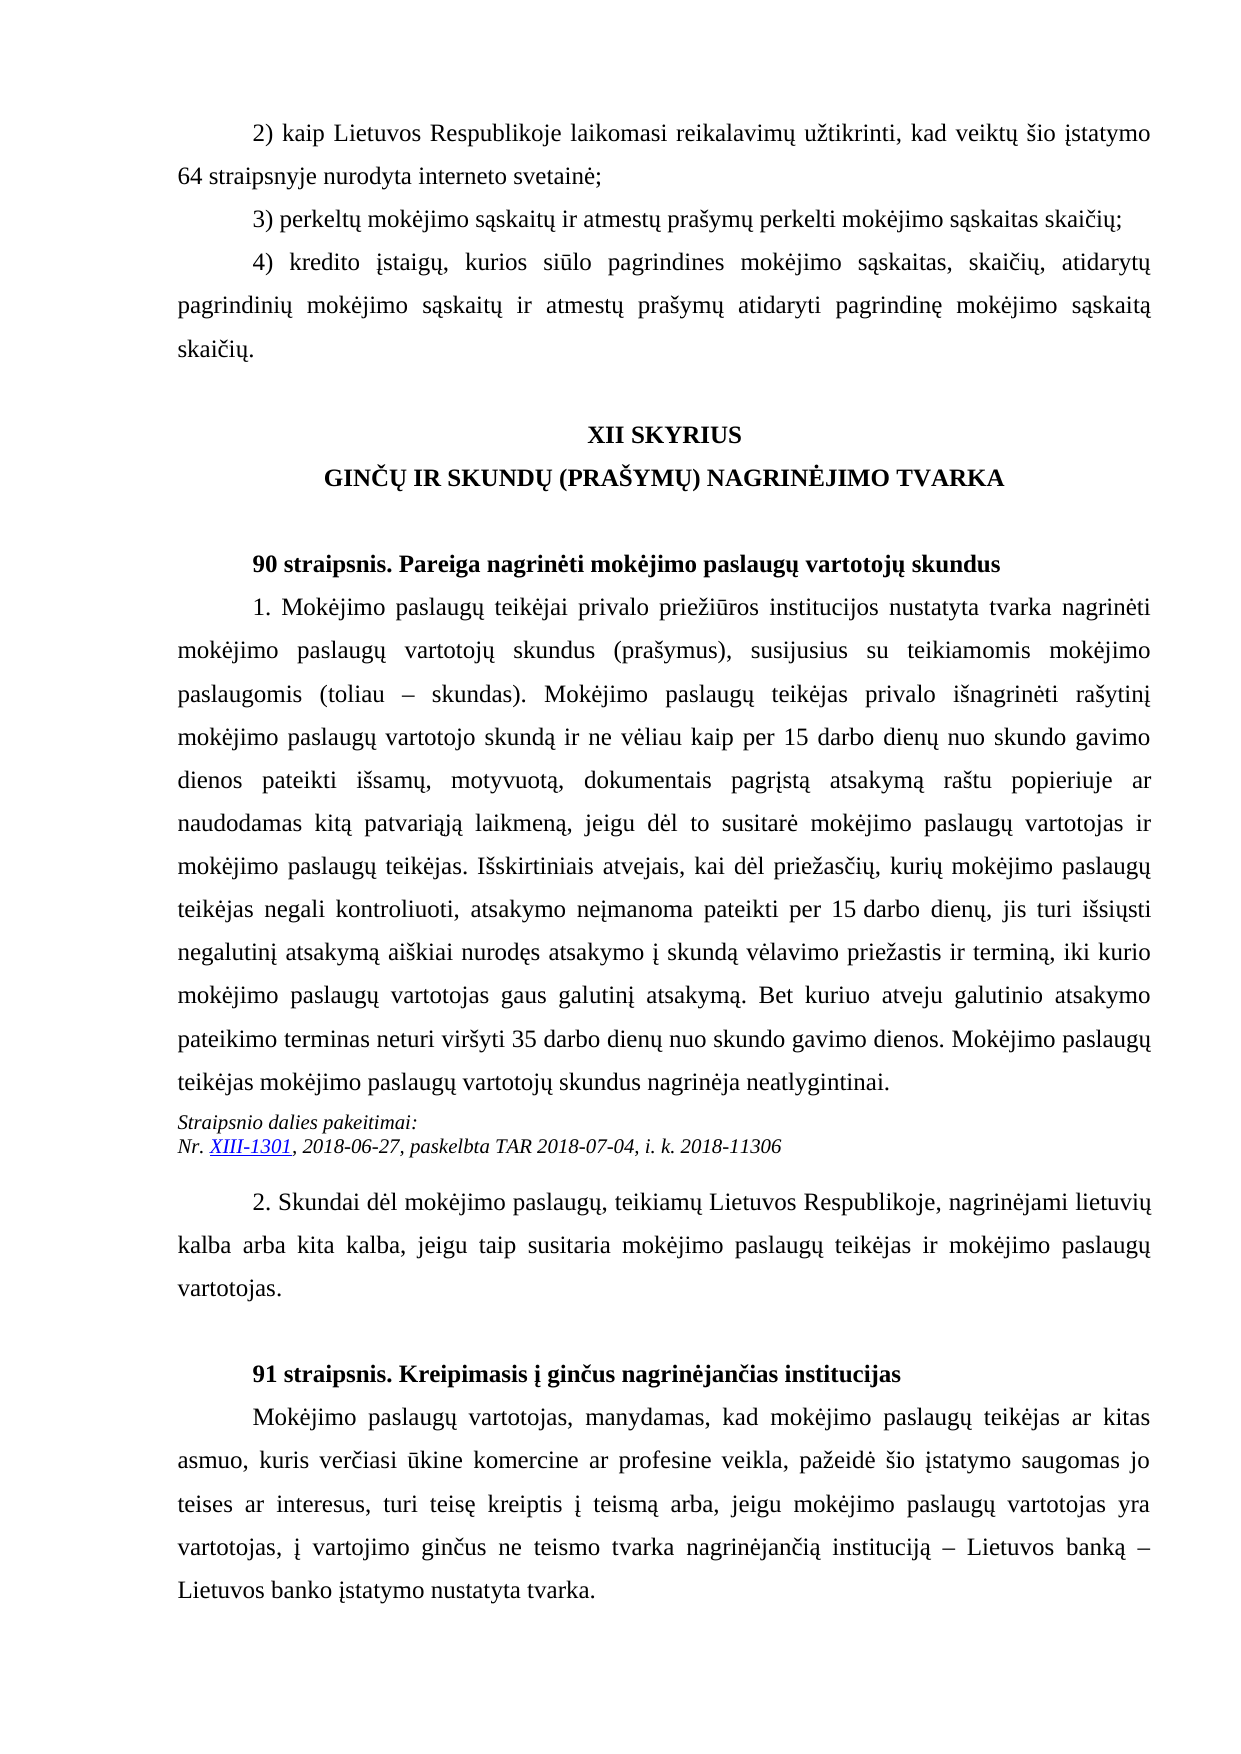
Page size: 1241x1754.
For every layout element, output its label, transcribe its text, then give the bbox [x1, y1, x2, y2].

text 3) perkeltų mokėjimo sąskaitų ir atmestų prašymų perkelti mokėjimo sąskaitas skaičių; [177, 204, 1152, 233]
text 90 straipsnis. Pareiga nagrinėti mokėjimo paslaugų vartotojų skundus [177, 549, 1152, 578]
text GINČŲ IR SKUNDŲ (PRAŠYMŲ) NAGRINĖJIMO TVARKA [177, 463, 1152, 492]
text 2) kaip Lietuvos Respublikoje laikomasi reikalavimų užtikrinti, kad veiktų šio įstatymo 64 straipsnyje nurodyta interneto svetainė; [177, 118, 1152, 190]
text 91 straipsnis. Kreipimasis į ginčus nagrinėjančias institucijas [177, 1359, 1152, 1388]
text 2. Skundai dėl mokėjimo paslaugų, teikiamų Lietuvos Respublikoje, nagrinėjami lietuvių kalba arba kita kalba, jeigu taip susitaria mokėjimo paslaugų teikėjas ir mokėjimo paslaugų vartotojas. [177, 1187, 1152, 1302]
text Mokėjimo paslaugų vartotojas, manydamas, kad mokėjimo paslaugų teikėjas ar kitas asmuo, kuris verčiasi ūkine komercine ar profesine veikla, pažeidė šio įstatymo saugomas jo teises ar interesus, turi teisę kreiptis į teismą arba, jeigu mokėjimo paslaugų vartotojas yra vartotojas, į vartojimo ginčus ne teismo tvarka nagrinėjančią instituciją – Lietuvos banką – Lietuvos banko įstatymo nustatyta tvarka. [177, 1402, 1152, 1604]
text 1. Mokėjimo paslaugų teikėjai privalo priežiūros institucijos nustatyta tvarka nagrinėti mokėjimo paslaugų vartotojų skundus (prašymus), susijusius su teikiamomis mokėjimo paslaugomis (toliau – skundas). Mokėjimo paslaugų teikėjas privalo išnagrinėti rašytinį mokėjimo paslaugų vartotojo skundą ir ne vėliau kaip per 15 darbo dienų nuo skundo gavimo dienos pateikti išsamų, motyvuotą, dokumentais pagrįstą atsakymą raštu popieriuje ar naudodamas kitą patvariąją laikmeną, jeigu dėl to susitarė mokėjimo paslaugų vartotojas ir mokėjimo paslaugų teikėjas. Išskirtiniais atvejais, kai dėl priežasčių, kurių mokėjimo paslaugų teikėjas negali kontroliuoti, atsakymo neįmanoma pateikti per 15 darbo dienų, jis turi išsiųsti negalutinį atsakymą aiškiai nurodęs atsakymo į skundą vėlavimo priežastis ir terminą, iki kurio mokėjimo paslaugų vartotojas gaus galutinį atsakymą. Bet kuriuo atveju galutinio atsakymo pateikimo terminas neturi viršyti 35 darbo dienų nuo skundo gavimo dienos. Mokėjimo paslaugų teikėjas mokėjimo paslaugų vartotojų skundus nagrinėja neatlygintinai. [177, 592, 1152, 1096]
text Straipsnio dalies pakeitimai: [177, 1110, 1152, 1134]
text 4) kredito įstaigų, kurios siūlo pagrindines mokėjimo sąskaitas, skaičių, atidarytų pagrindinių mokėjimo sąskaitų ir atmestų prašymų atidaryti pagrindinę mokėjimo sąskaitą skaičių. [177, 247, 1152, 362]
text Nr. XIII-1301, 2018-06-27, paskelbta TAR 2018-07-04, i. k. 2018-11306 [177, 1134, 1152, 1158]
text XII SKYRIUS [177, 420, 1152, 449]
